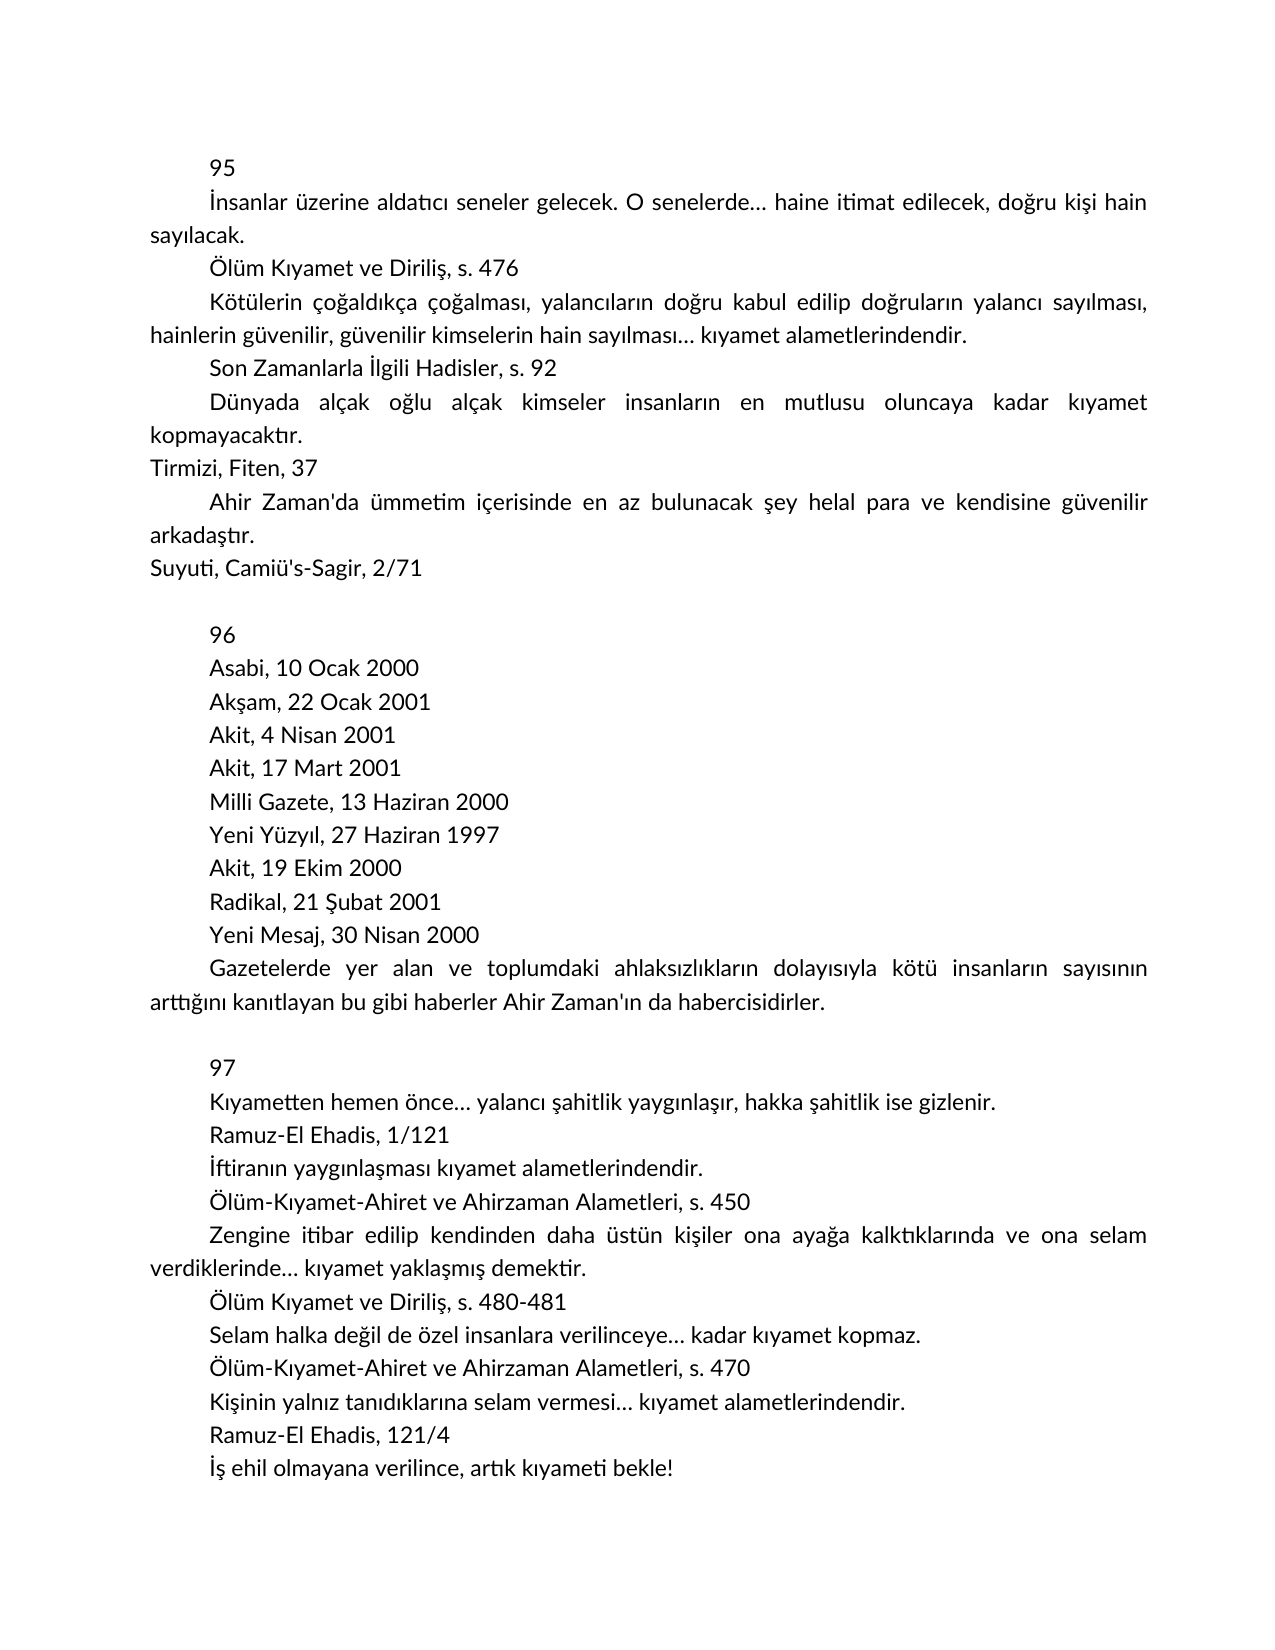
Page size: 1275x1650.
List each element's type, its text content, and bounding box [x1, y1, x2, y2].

text Kıyametten hemen önce… yalancı şahitlik yaygınlaşır, hakka şahitlik ise gizlenir. [150, 1083, 1149, 1117]
text İş ehil olmayana verilince, artık kıyameti bekle! [150, 1450, 1149, 1483]
text Yeni Yüzyıl, 27 Haziran 1997 [150, 817, 1149, 850]
text Son Zamanlarla İlgili Hadisler, s. 92 [150, 350, 1149, 383]
text Akit, 19 Ekim 2000 [150, 850, 1149, 883]
text Asabi, 10 Ocak 2000 [150, 650, 1149, 683]
text Akit, 17 Mart 2001 [150, 750, 1149, 783]
text Zengine itibar edilip kendinden daha üstün kişiler ona ayağa kalktıklarında ve ona selam verdiklerinde… kıyamet yaklaşmış demektir. [150, 1217, 1149, 1283]
text Yeni Mesaj, 30 Nisan 2000 [150, 917, 1149, 950]
text Ölüm Kıyamet ve Diriliş, s. 480-481 [150, 1283, 1149, 1317]
text Akşam, 22 Ocak 2001 [150, 683, 1149, 717]
text Akit, 4 Nisan 2001 [150, 717, 1149, 750]
text İnsanlar üzerine aldatıcı seneler gelecek. O senelerde… haine itimat edilecek, doğru kişi hain sayılacak. [150, 183, 1149, 250]
text 96 [150, 617, 1149, 650]
text Ölüm-Kıyamet-Ahiret ve Ahirzaman Alametleri, s. 470 [150, 1350, 1149, 1383]
text Gazetelerde yer alan ve toplumdaki ahlaksızlıkların dolayısıyla kötü insanların sayısının arttığını kanıtlayan bu gibi haberler Ahir Zaman'ın da habercisidirler. [150, 950, 1149, 1017]
text Ramuz-El Ehadis, 121/4 [150, 1417, 1149, 1450]
text 95 [150, 150, 1149, 183]
text Kötülerin çoğaldıkça çoğalması, yalancıların doğru kabul edilip doğruların yalancı sayılması, hainlerin güvenilir, güvenilir kimselerin hain sayılması… kıyamet alametlerindendir. [150, 283, 1149, 350]
text 97 [150, 1050, 1149, 1083]
text Dünyada alçak oğlu alçak kimseler insanların en mutlusu oluncaya kadar kıyamet kopmayacaktır. Tirmizi, Fiten, 37 [150, 383, 1149, 483]
text Ramuz-El Ehadis, 1/121 [150, 1117, 1149, 1150]
text İftiranın yaygınlaşması kıyamet alametlerindendir. [150, 1150, 1149, 1183]
text Milli Gazete, 13 Haziran 2000 [150, 783, 1149, 817]
text Ölüm Kıyamet ve Diriliş, s. 476 [150, 250, 1149, 283]
text Ölüm-Kıyamet-Ahiret ve Ahirzaman Alametleri, s. 450 [150, 1183, 1149, 1217]
text Ahir Zaman'da ümmetim içerisinde en az bulunacak şey helal para ve kendisine güvenilir arkadaştır. Suyuti, Camiü's-Sagir, 2/71 [150, 483, 1149, 583]
text Radikal, 21 Şubat 2001 [150, 883, 1149, 917]
text Selam halka değil de özel insanlara verilinceye… kadar kıyamet kopmaz. [150, 1317, 1149, 1350]
text Kişinin yalnız tanıdıklarına selam vermesi… kıyamet alametlerindendir. [150, 1383, 1149, 1417]
